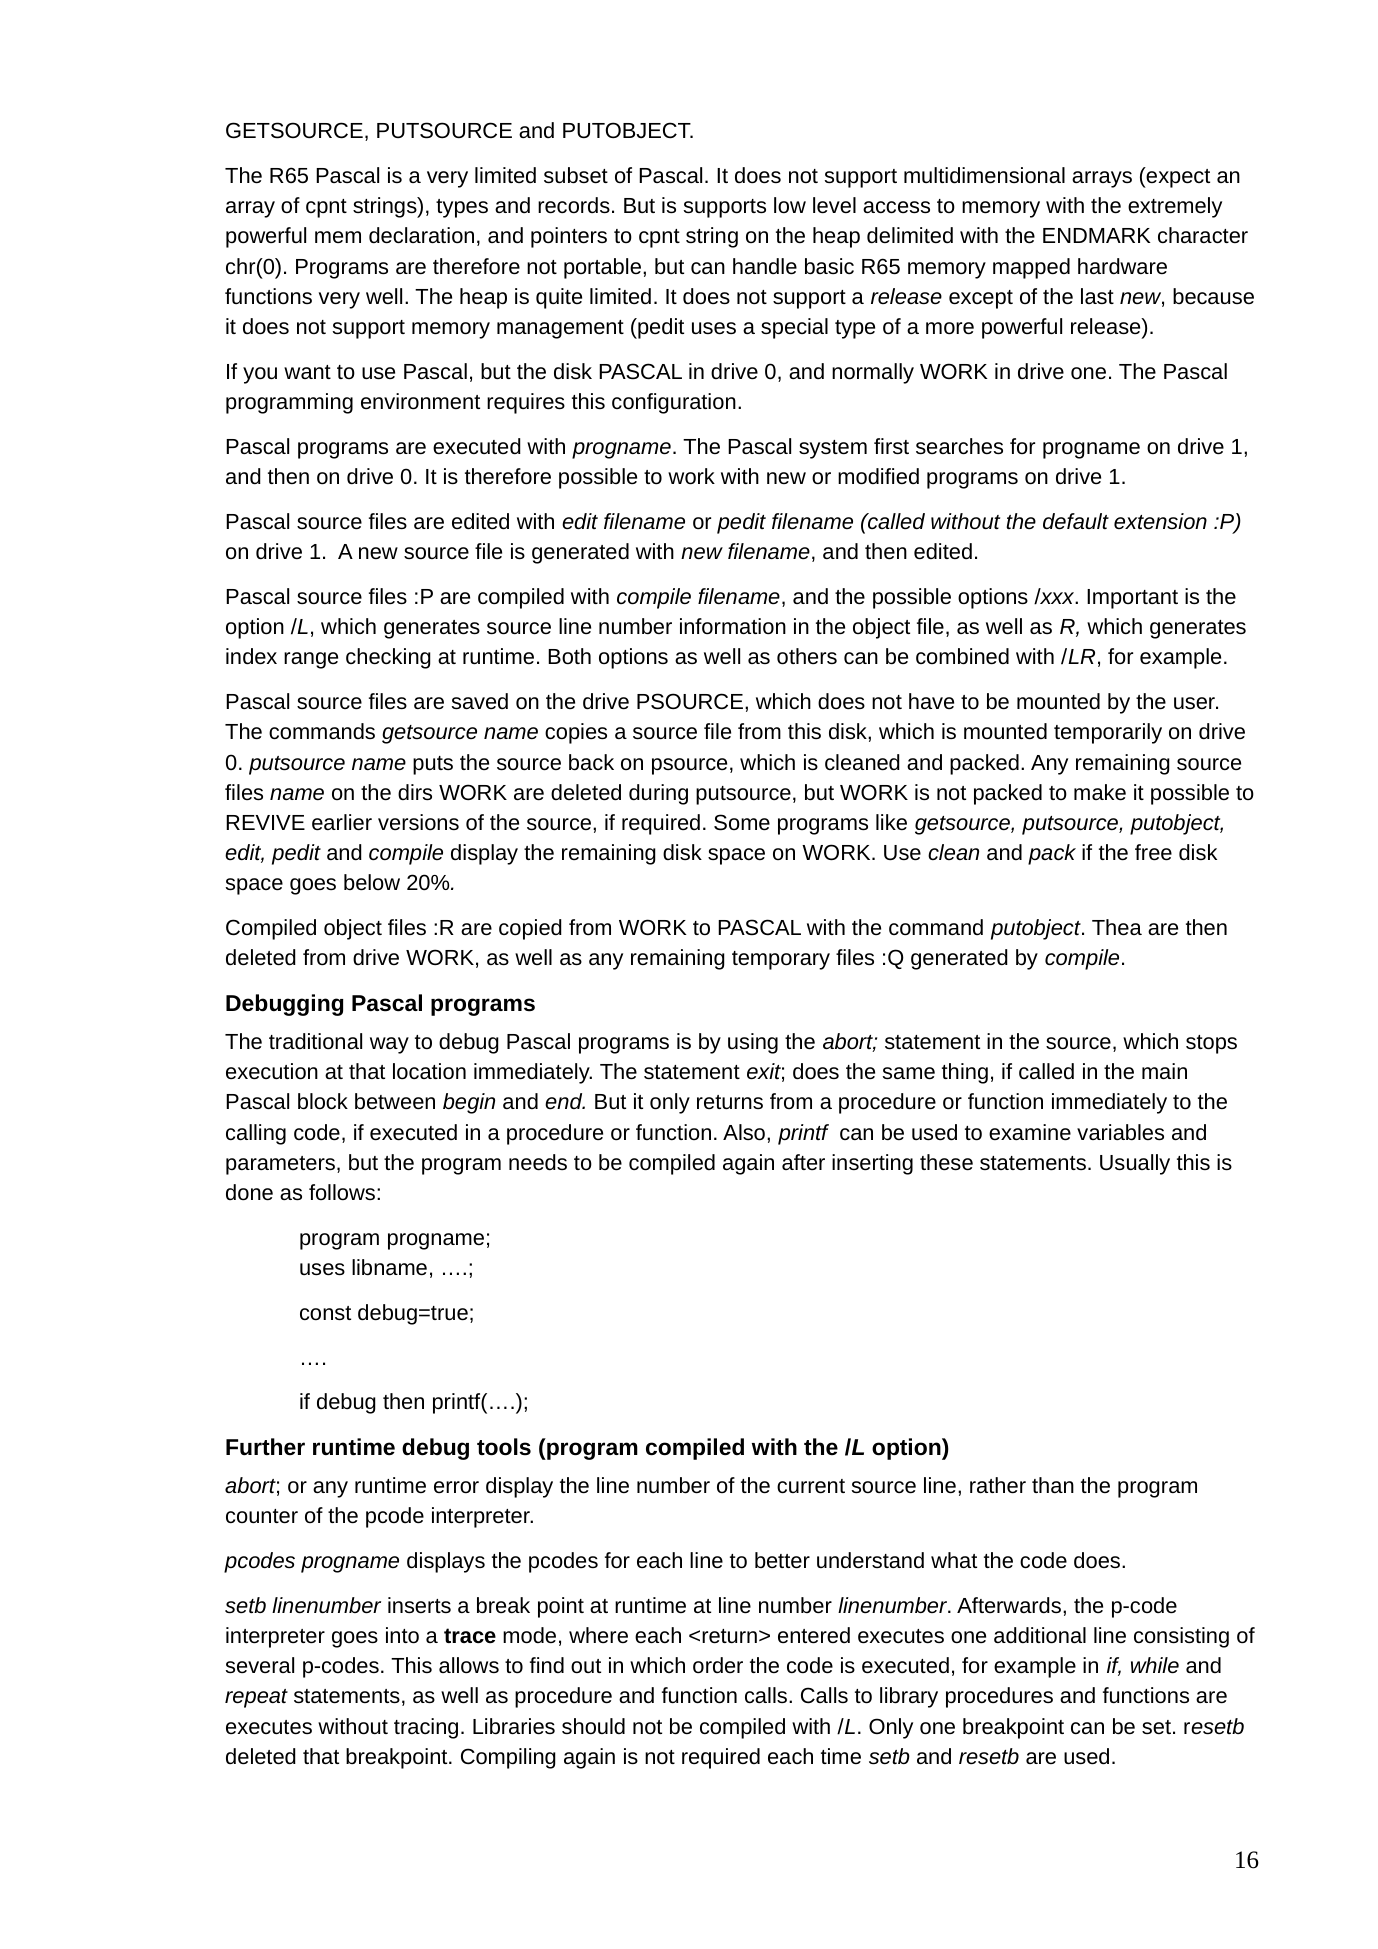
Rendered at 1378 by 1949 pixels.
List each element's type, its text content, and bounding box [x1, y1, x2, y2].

text If you want to use Pascal, but the disk PASCAL in drive 0, and normally WORK in drive one. The Pascal programming environment requires this configuration. [225, 359, 1259, 414]
text Pascal source files are saved on the drive PSOURCE, which does not have to be mounted by the user. The commands getsource name copies a source file from this disk, which is mounted temporarily on drive 0. putsource name puts the source back on psource, which is cleaned and packed. Any remaining source files name on the dirs WORK are deleted during putsource, but WORK is not packed to make it possible to REVIVE earlier versions of the source, if required. Some programs like getsource, putsource, putobject, edit, pedit and compile display the remaining disk space on WORK. Use clean and pack if the free disk space goes below 20%. [225, 689, 1259, 895]
text The R65 Pascal is a very limited subset of Pascal. It does not support multidimensional arrays (expect an array of cpnt strings), types and records. But is supports low level access to memory with the extremely powerful mem declaration, and pointers to cpnt string on the heap delimited with the ENDMARK character chr(0). Programs are therefore not portable, but can handle basic R65 memory mapped hardware functions very well. The heap is quite limited. It does not support a release except of the last new, because it does not support memory management (pedit uses a special type of a more powerful release). [225, 163, 1259, 339]
text const debug=true; [225, 1300, 1259, 1325]
text GETSOURCE, PUTSOURCE and PUTOBJECT. [225, 118, 1259, 143]
text program progname; uses libname, ….; [225, 1225, 1259, 1280]
text Pascal source files are edited with edit filename or pedit filename (called without the default extension :P) on drive 1. A new source file is generated with new filename, and then edited. [225, 509, 1259, 564]
subtitle Debugging Pascal programs [225, 990, 1259, 1016]
text The traditional way to debug Pascal programs is by using the abort; statement in the source, which stops execution at that location immediately. The statement exit; does the same thing, if called in the main Pascal block between begin and end. But it only returns from a procedure or function immediately to the calling code, if executed in a procedure or function. Also, printf can be used to examine variables and parameters, but the program needs to be compiled again after inserting these statements. Usually this is done as follows: [225, 1029, 1259, 1205]
text pcodes progname displays the pcodes for each line to better understand what the code does. [225, 1548, 1259, 1573]
text abort; or any runtime error display the line number of the current source line, rather than the program counter of the pcode interpreter. [225, 1473, 1259, 1528]
text setb linenumber inserts a break point at runtime at line number linenumber. Afterwards, the p-code interpreter goes into a trace mode, where each <return> entered executes one additional line consisting of several p-codes. This allows to find out in which order the code is executed, for example in if, while and repeat statements, as well as procedure and function calls. Calls to library procedures and functions are executes without tracing. Libraries should not be compiled with /L. Only one breakpoint can be set. resetb deleted that breakpoint. Compiling again is not required each time setb and resetb are used. [225, 1593, 1259, 1769]
text if debug then printf(….); [225, 1389, 1259, 1414]
text Pascal source files :P are compiled with compile filename, and the possible options /xxx. Important is the option /L, which generates source line number information in the object file, as well as R, which generates index range checking at runtime. Both options as well as others can be combined with /LR, for example. [225, 584, 1259, 669]
text Compiled object files :R are copied from WORK to PASCAL with the command putobject. Thea are then deleted from drive WORK, as well as any remaining temporary files :Q generated by compile. [225, 915, 1259, 970]
subtitle Further runtime debug tools (program compiled with the /L option) [225, 1434, 1259, 1460]
text Pascal programs are executed with progname. The Pascal system first searches for progname on drive 1, and then on drive 0. It is therefore possible to work with new or modified programs on drive 1. [225, 434, 1259, 489]
text …. [225, 1344, 1259, 1370]
